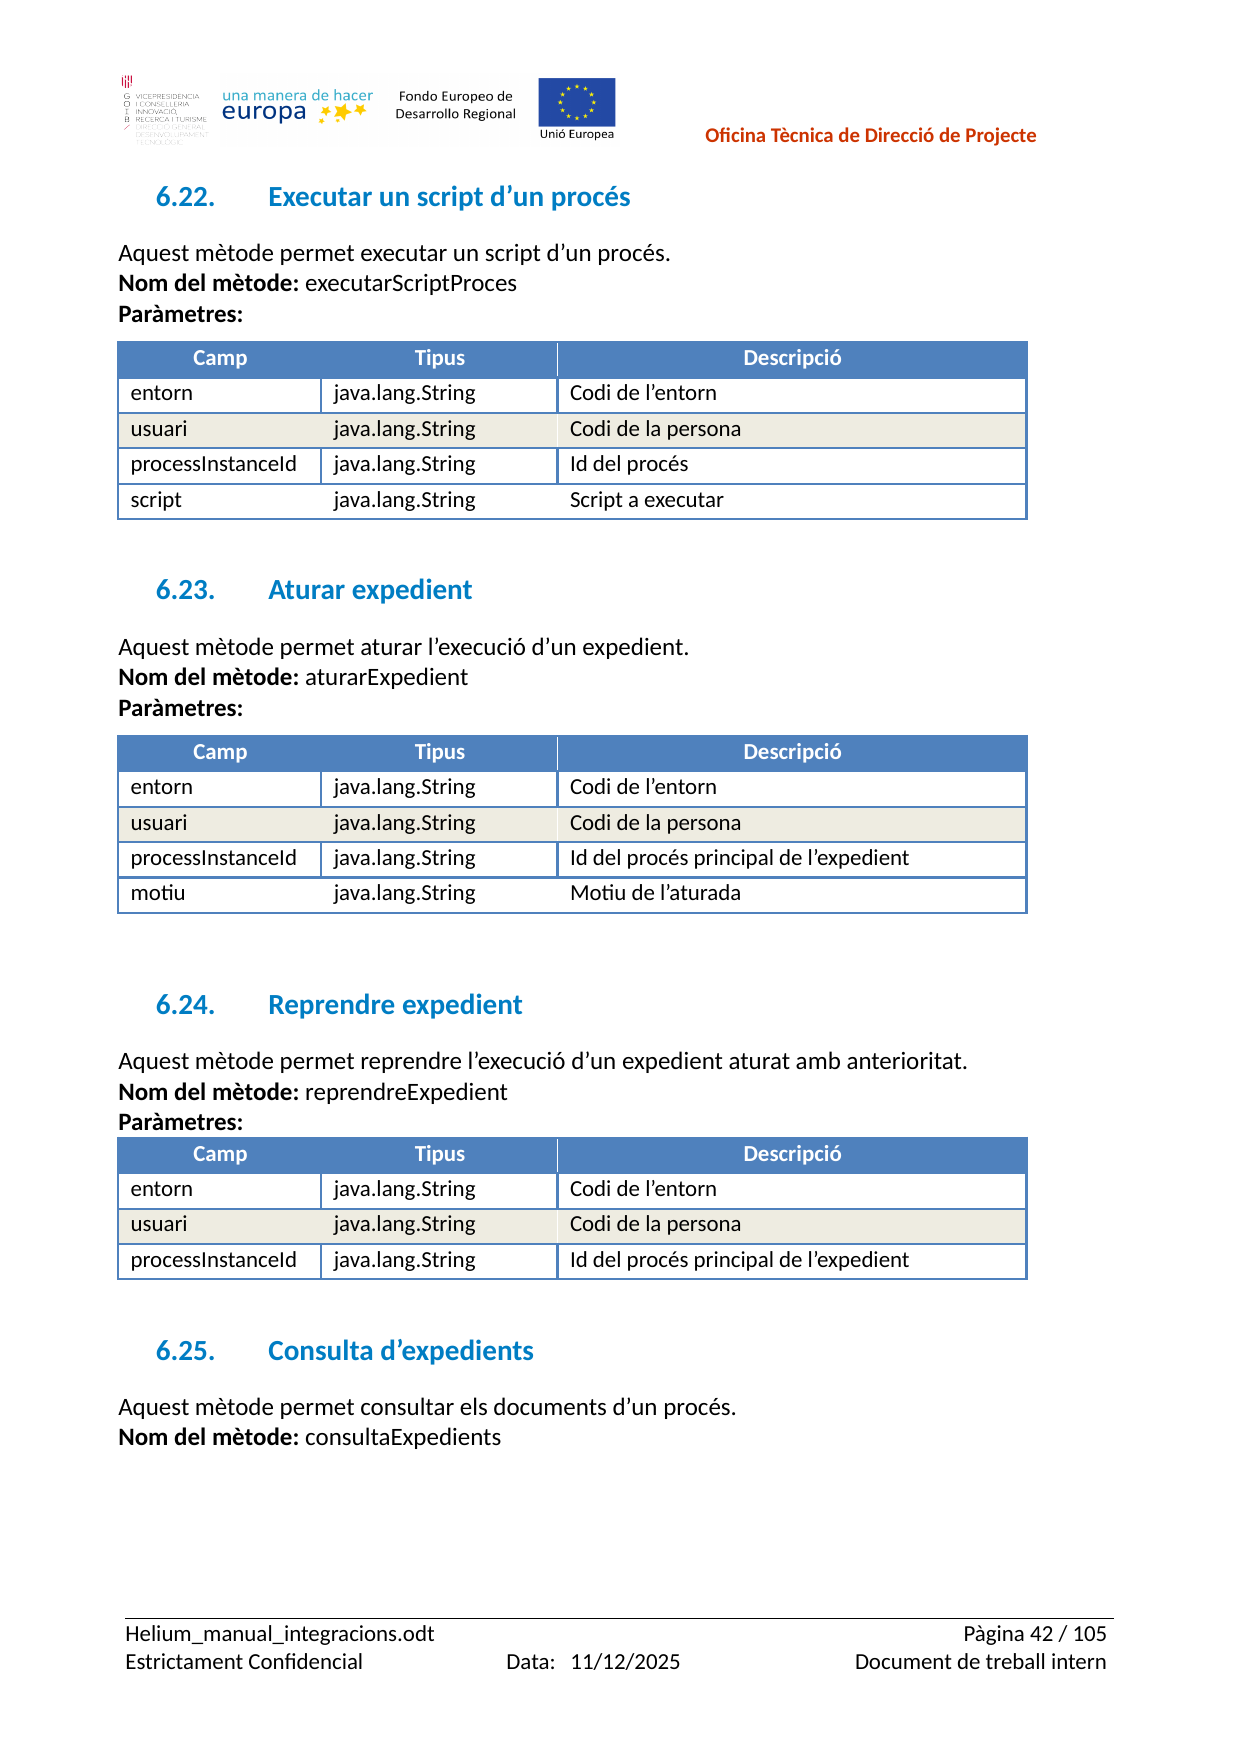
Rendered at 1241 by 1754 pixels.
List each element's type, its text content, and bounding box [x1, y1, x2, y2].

table_header Descripció [558, 737, 1025, 770]
text Nom del mètode: reprendreExpedient Paràmetres: [118, 1076, 1122, 1137]
table_header Camp [119, 1139, 321, 1172]
table_header Tipus [321, 737, 557, 770]
table_cell Codi de l’entorn [559, 772, 1025, 806]
picture [118, 73, 213, 147]
table_cell java.lang.String [322, 379, 556, 412]
table_header Tipus [321, 343, 557, 376]
table_header Camp [119, 343, 321, 376]
table_cell java.lang.String [322, 1245, 556, 1278]
table_cell Id del procés principal de l’expedient [559, 843, 1025, 876]
table_cell Codi de l’entorn [559, 1174, 1025, 1207]
text Aquest mètode permet consultar els documents d’un procés. [118, 1391, 1122, 1421]
table_cell Codi de la persona [558, 808, 1025, 841]
table_cell java.lang.String [321, 414, 557, 447]
table_cell java.lang.String [321, 485, 557, 518]
picture [219, 73, 621, 147]
table_header Tipus [321, 1139, 557, 1172]
table_cell motiu [119, 879, 321, 912]
table_cell java.lang.String [322, 772, 556, 806]
text Nom del mètode: executarScriptProces Paràmetres: [118, 267, 1122, 328]
text Aquest mètode permet reprendre l’execució d’un expedient aturat amb anterioritat. [118, 1045, 1122, 1076]
table_cell entorn [119, 1174, 320, 1207]
table_cell java.lang.String [322, 1174, 556, 1207]
text Aquest mètode permet executar un script d’un procés. [118, 237, 1122, 267]
subtitle Executar un script d’un procés [156, 178, 1122, 213]
table_header Descripció [558, 343, 1025, 376]
table_cell processInstanceId [119, 843, 320, 876]
table_cell java.lang.String [321, 1210, 557, 1243]
text Aquest mètode permet aturar l’execució d’un expedient. [118, 631, 1122, 661]
table_cell script [119, 485, 321, 518]
table_cell Id del procés [559, 449, 1025, 483]
table_cell usuari [119, 1210, 321, 1243]
table_cell entorn [119, 379, 320, 412]
table_cell usuari [119, 808, 321, 841]
table_cell entorn [119, 772, 320, 806]
table_cell Id del procés principal de l’expedient [559, 1245, 1025, 1278]
table_cell Motiu de l’aturada [558, 879, 1025, 912]
subtitle Aturar expedient [156, 571, 1122, 607]
subtitle Consulta d’expedients [156, 1332, 1122, 1367]
table_cell processInstanceId [119, 449, 320, 483]
table_header Descripció [558, 1139, 1025, 1172]
text Nom del mètode: consultaExpedients [118, 1421, 1122, 1482]
table_cell usuari [119, 414, 321, 447]
table_cell Script a executar [558, 485, 1025, 518]
text Nom del mètode: aturarExpedient Paràmetres: [118, 661, 1122, 722]
table_cell Codi de l’entorn [559, 379, 1025, 412]
subtitle Reprendre expedient [156, 986, 1122, 1021]
table_cell java.lang.String [321, 879, 557, 912]
table_cell java.lang.String [322, 843, 556, 876]
table_cell java.lang.String [322, 449, 556, 483]
table_cell processInstanceId [119, 1245, 320, 1278]
table_header Camp [119, 737, 321, 770]
table_cell java.lang.String [321, 808, 557, 841]
table_cell Codi de la persona [558, 1210, 1025, 1243]
table_cell Codi de la persona [558, 414, 1025, 447]
